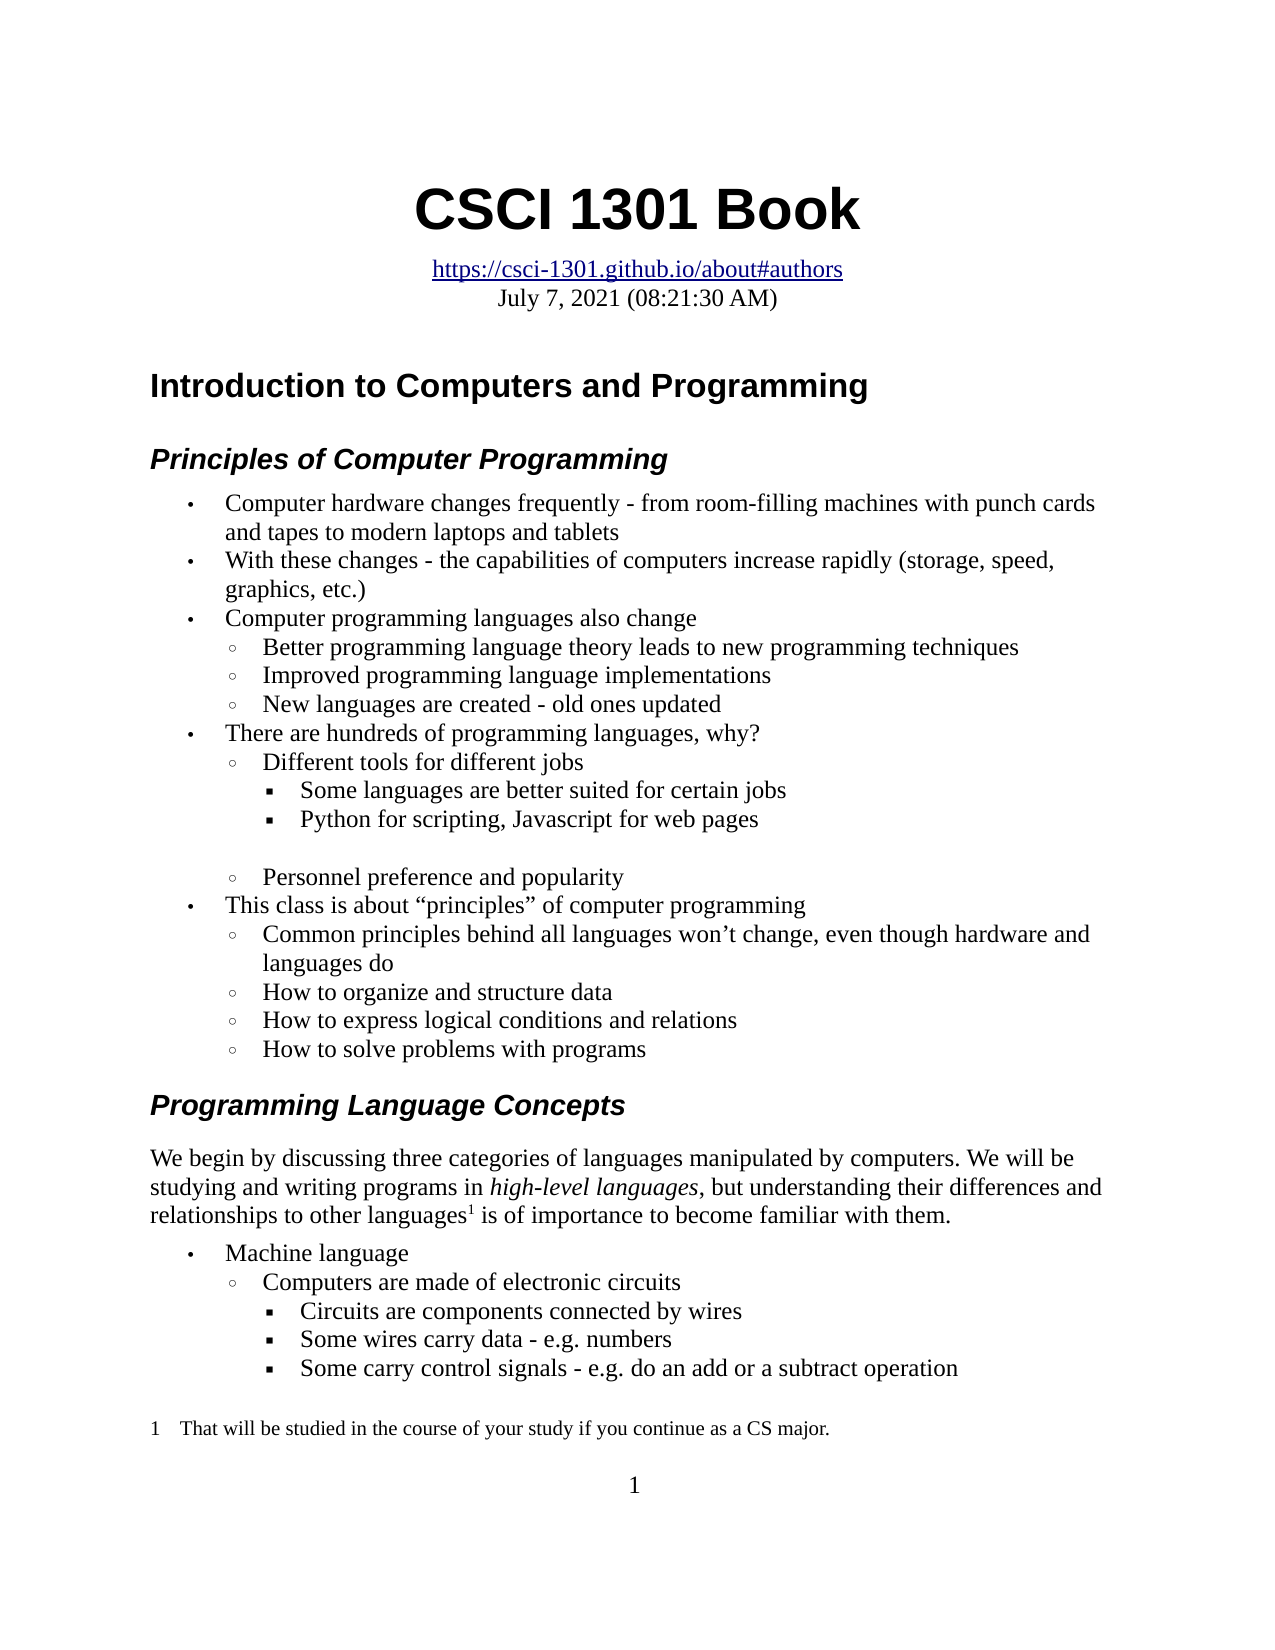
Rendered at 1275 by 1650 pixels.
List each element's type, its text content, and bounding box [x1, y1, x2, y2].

subtitle Principles of Computer Programming [150, 442, 1125, 476]
list Some carry control signals - e.g. do an add or a subtract operation [262, 1353, 1125, 1382]
subtitle Programming Language Concepts [150, 1088, 1125, 1122]
list How to solve problems with programs [225, 1034, 1125, 1063]
text We begin by discussing three categories of languages manipulated by computers. We will be studying and writing programs in high-level languages, but understanding their differences and relationships to other languages is of importance to become familiar with them. [150, 1143, 1125, 1229]
subtitle Introduction to Computers and Programming [150, 366, 1125, 404]
list Machine language [187, 1238, 1125, 1267]
list Computers are made of electronic circuits [225, 1267, 1125, 1296]
list Python for scripting, Javascript for web pages [262, 804, 1125, 862]
list New languages are created - old ones updated [225, 689, 1125, 718]
list How to express logical conditions and relations [225, 1006, 1125, 1034]
list Computer hardware changes frequently - from room-filling machines with punch cards and tapes to modern laptops and tablets [187, 488, 1125, 546]
list Some languages are better suited for certain jobs [262, 776, 1125, 804]
text That will be studied in the course of your study if you continue as a CS major. [150, 1416, 1125, 1440]
list How to organize and structure data [225, 977, 1125, 1006]
list Improved programming language implementations [225, 661, 1125, 689]
list Some wires carry data - e.g. numbers [262, 1324, 1125, 1353]
list Circuits are components connected by wires [262, 1296, 1125, 1324]
title CSCI 1301 Book [150, 175, 1125, 242]
list With these changes - the capabilities of computers increase rapidly (storage, speed, graphics, etc.) [187, 546, 1125, 603]
list This class is about “principles” of computer programming [187, 891, 1125, 919]
text July 7, 2021 (08:21:30 AM) [150, 283, 1125, 312]
list Personnel preference and popularity [225, 862, 1125, 891]
text https://csci-1301.github.io/about#authors [150, 254, 1125, 283]
list Different tools for different jobs [225, 747, 1125, 776]
list Common principles behind all languages won’t change, even though hardware and languages do [225, 919, 1125, 977]
list Computer programming languages also change [187, 603, 1125, 632]
list There are hundreds of programming languages, why? [187, 718, 1125, 747]
list Better programming language theory leads to new programming techniques [225, 632, 1125, 661]
